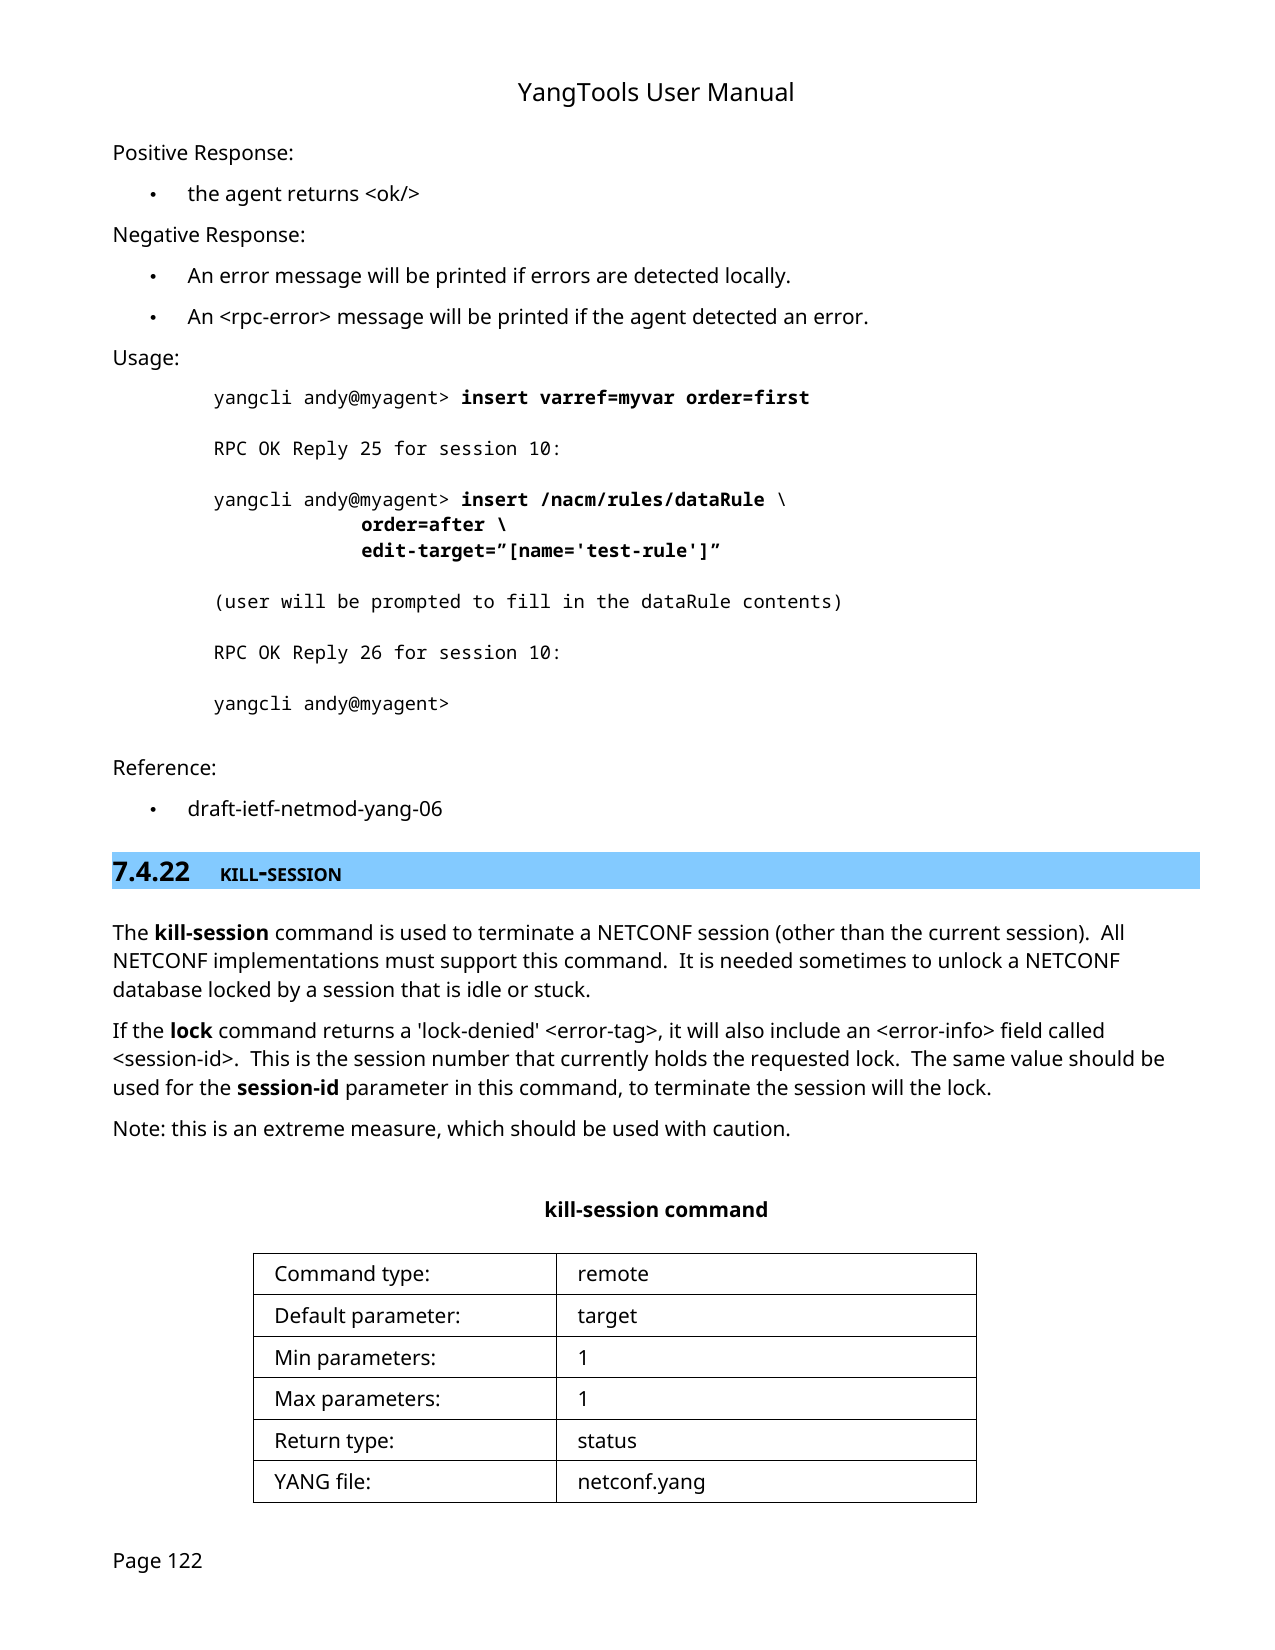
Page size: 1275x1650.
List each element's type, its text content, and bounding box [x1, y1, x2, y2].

table_cell Max parameters: [254, 1378, 556, 1419]
table_cell Min parameters: [254, 1337, 556, 1377]
table_cell 1 [557, 1378, 976, 1419]
table_cell Return type: [254, 1420, 556, 1460]
list An error message will be printed if errors are detected locally. [150, 261, 1200, 290]
table_cell target [557, 1295, 976, 1336]
text Negative Response: [112, 220, 1200, 249]
table_cell status [557, 1420, 976, 1460]
subtitle kill-session command [127, 1196, 1185, 1224]
list An <rpc-error> message will be printed if the agent detected an error. [150, 302, 1200, 331]
table_cell YANG file: [254, 1461, 556, 1502]
table_header remote [557, 1254, 976, 1294]
text Positive Response: [112, 138, 1200, 167]
text yangcli andy@myagent> insert varref=myvar order=first RPC OK Reply 25 for session 10: yangcli andy@myagent> insert /nacm/rules/dataRule \ order=after \ edit-target=”[name='test-rule']” (user will be prompted to fill in the dataRule contents) RPC OK Reply 26 for session 10: yangcli andy@myagent> [139, 384, 1200, 741]
text If the lock command returns a 'lock-denied' <error-tag>, it will also include an <error-info> field called <session-id>. This is the session number that currently holds the requested lock. The same value should be used for the session-id parameter in this command, to terminate the session will the lock. [112, 1016, 1200, 1101]
table_cell 1 [557, 1337, 976, 1377]
text Usage: [112, 343, 1200, 372]
list draft-ietf-netmod-yang-06 [150, 794, 1200, 823]
list the agent returns <ok/> [150, 179, 1200, 208]
table_header Command type: [254, 1254, 556, 1294]
text Reference: [112, 753, 1200, 782]
text The kill-session command is used to terminate a NETCONF session (other than the current session). All NETCONF implementations must support this command. It is needed sometimes to unlock a NETCONF database locked by a session that is idle or stuck. [112, 918, 1200, 1003]
subtitle kill-session [112, 852, 1200, 889]
text Note: this is an extreme measure, which should be used with caution. [112, 1114, 1200, 1142]
table_cell netconf.yang [557, 1461, 976, 1502]
table_cell Default parameter: [254, 1295, 556, 1336]
